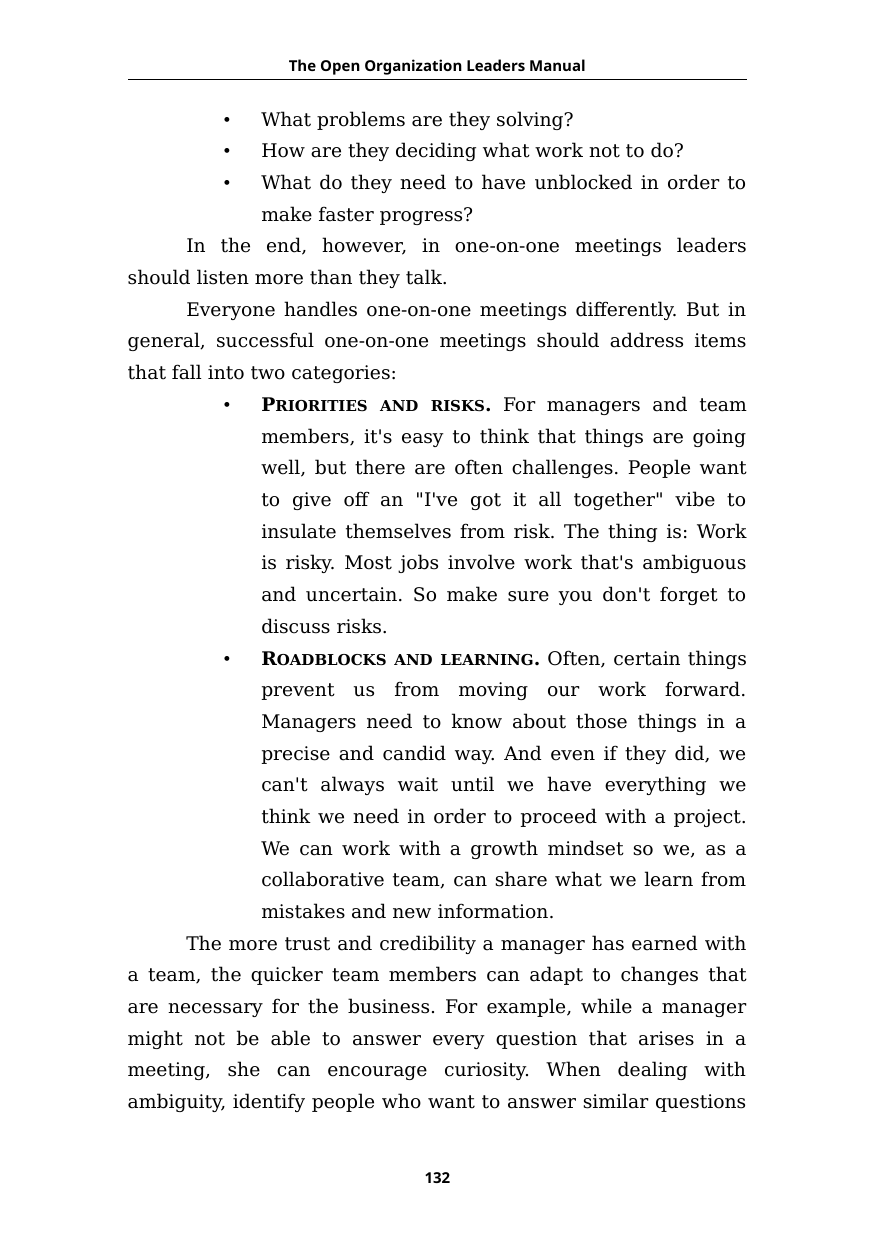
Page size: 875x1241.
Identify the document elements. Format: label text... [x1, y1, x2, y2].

list Priorities and risks. For managers and team members, it's easy to think that things are going well, but there are often challenges. People want to give off an "I've got it all together" vibe to insulate themselves from risk. The thing is: Work is risky. Most jobs involve work that's ambiguous and uncertain. So make sure you don't forget to discuss risks. [223, 394, 747, 637]
text The more trust and credibility a manager has earned with a team, the quicker team members can adapt to changes that are necessary for the business. For example, while a manager might not be able to answer every question that arises in a meeting, she can encourage curiosity. When dealing with ambiguity, identify people who want to answer similar questions [127, 932, 747, 1113]
text In the end, however, in one-on-one meetings leaders should listen more than they talk. [127, 235, 747, 289]
text Everyone handles one-on-one meetings differently. But in general, successful one-on-one meetings should address items that fall into two categories: [127, 299, 747, 384]
list Roadblocks and learning. Often, certain things prevent us from moving our work forward. Managers need to know about those things in a precise and candid way. And even if they did, we can't always wait until we have everything we think we need in order to proceed with a project. We can work with a growth mindset so we, as a collaborative team, can share what we learn from mistakes and new information. [223, 647, 747, 923]
list How are they deciding what work not to do? [223, 140, 747, 162]
list What do they need to have unblocked in order to make faster progress? [223, 172, 747, 226]
list What problems are they solving? [223, 109, 747, 131]
